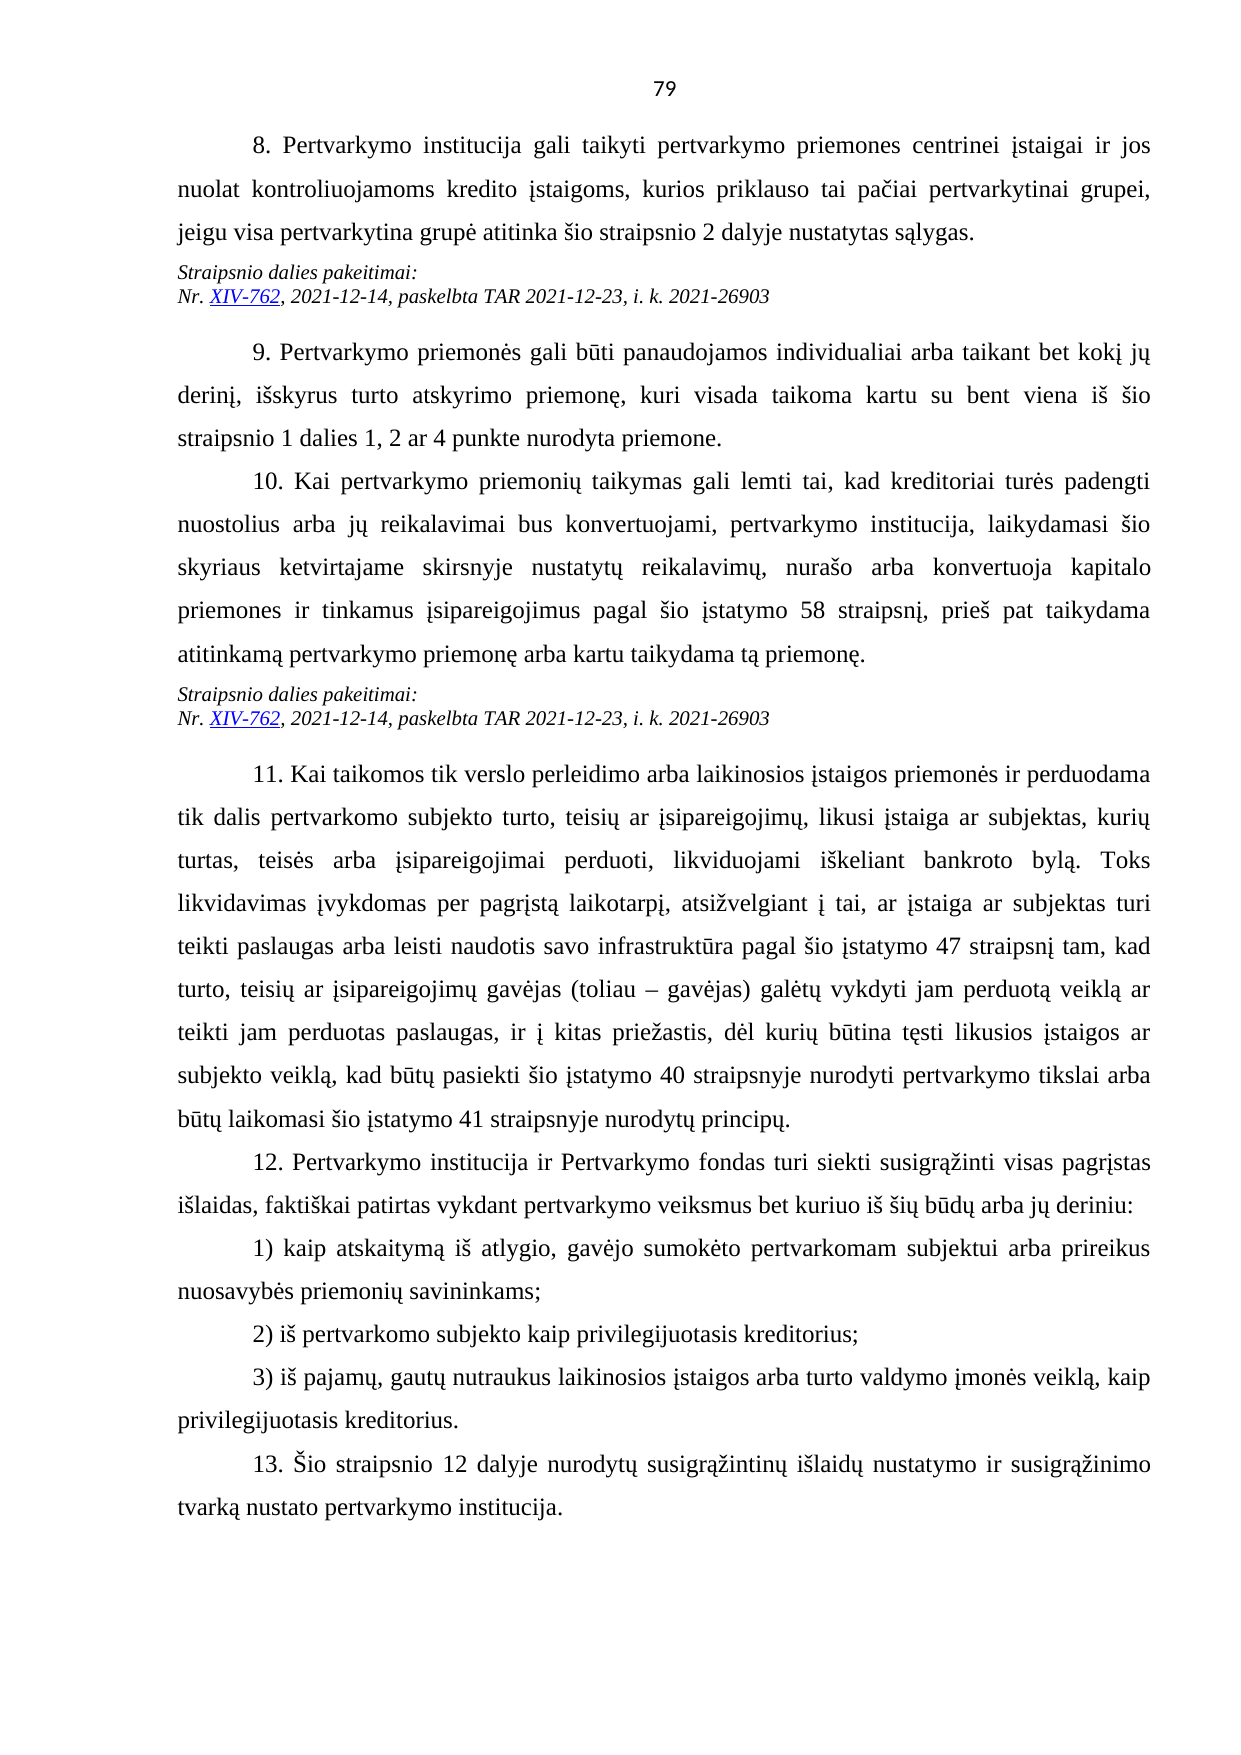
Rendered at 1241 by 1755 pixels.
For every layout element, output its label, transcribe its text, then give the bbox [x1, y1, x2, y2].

text Straipsnio dalies pakeitimai: [177, 682, 1152, 706]
text Straipsnio dalies pakeitimai: [177, 260, 1152, 284]
text 3) iš pajamų, gautų nutraukus laikinosios įstaigos arba turto valdymo įmonės veiklą, kaip privilegijuotasis kreditorius. [177, 1362, 1152, 1434]
text 9. Pertvarkymo priemonės gali būti panaudojamos individualiai arba taikant bet kokį jų derinį, išskyrus turto atskyrimo priemonę, kuri visada taikoma kartu su bent viena iš šio straipsnio 1 dalies 1, 2 ar 4 punkte nurodyta priemone. [177, 337, 1152, 452]
text 11. Kai taikomos tik verslo perleidimo arba laikinosios įstaigos priemonės ir perduodama tik dalis pertvarkomo subjekto turto, teisių ar įsipareigojimų, likusi įstaiga ar subjektas, kurių turtas, teisės arba įsipareigojimai perduoti, likviduojami iškeliant bankroto bylą. Toks likvidavimas įvykdomas per pagrįstą laikotarpį, atsižvelgiant į tai, ar įstaiga ar subjektas turi teikti paslaugas arba leisti naudotis savo infrastruktūra pagal šio įstatymo 47 straipsnį tam, kad turto, teisių ar įsipareigojimų gavėjas (toliau – gavėjas) galėtų vykdyti jam perduotą veiklą ar teikti jam perduotas paslaugas, ir į kitas priežastis, dėl kurių būtina tęsti likusios įstaigos ar subjekto veiklą, kad būtų pasiekti šio įstatymo 40 straipsnyje nurodyti pertvarkymo tikslai arba būtų laikomasi šio įstatymo 41 straipsnyje nurodytų principų. [177, 759, 1152, 1132]
text Nr. XIV-762, 2021-12-14, paskelbta TAR 2021-12-23, i. k. 2021-26903 [177, 706, 1152, 730]
text 12. Pertvarkymo institucija ir Pertvarkymo fondas turi siekti susigrąžinti visas pagrįstas išlaidas, faktiškai patirtas vykdant pertvarkymo veiksmus bet kuriuo iš šių būdų arba jų deriniu: [177, 1147, 1152, 1219]
text 10. Kai pertvarkymo priemonių taikymas gali lemti tai, kad kreditoriai turės padengti nuostolius arba jų reikalavimai bus konvertuojami, pertvarkymo institucija, laikydamasi šio skyriaus ketvirtajame skirsnyje nustatytų reikalavimų, nurašo arba konvertuoja kapitalo priemones ir tinkamus įsipareigojimus pagal šio įstatymo 58 straipsnį, prieš pat taikydama atitinkamą pertvarkymo priemonę arba kartu taikydama tą priemonę. [177, 466, 1152, 667]
text 13. Šio straipsnio 12 dalyje nurodytų susigrąžintinų išlaidų nustatymo ir susigrąžinimo tvarką nustato pertvarkymo institucija. [177, 1449, 1152, 1521]
text 1) kaip atskaitymą iš atlygio, gavėjo sumokėto pertvarkomam subjektui arba prireikus nuosavybės priemonių savininkams; [177, 1233, 1152, 1305]
text Nr. XIV-762, 2021-12-14, paskelbta TAR 2021-12-23, i. k. 2021-26903 [177, 284, 1152, 308]
text 8. Pertvarkymo institucija gali taikyti pertvarkymo priemones centrinei įstaigai ir jos nuolat kontroliuojamoms kredito įstaigoms, kurios priklauso tai pačiai pertvarkytinai grupei, jeigu visa pertvarkytina grupė atitinka šio straipsnio 2 dalyje nustatytas sąlygas. [177, 131, 1152, 246]
text 2) iš pertvarkomo subjekto kaip privilegijuotasis kreditorius; [177, 1319, 1152, 1348]
